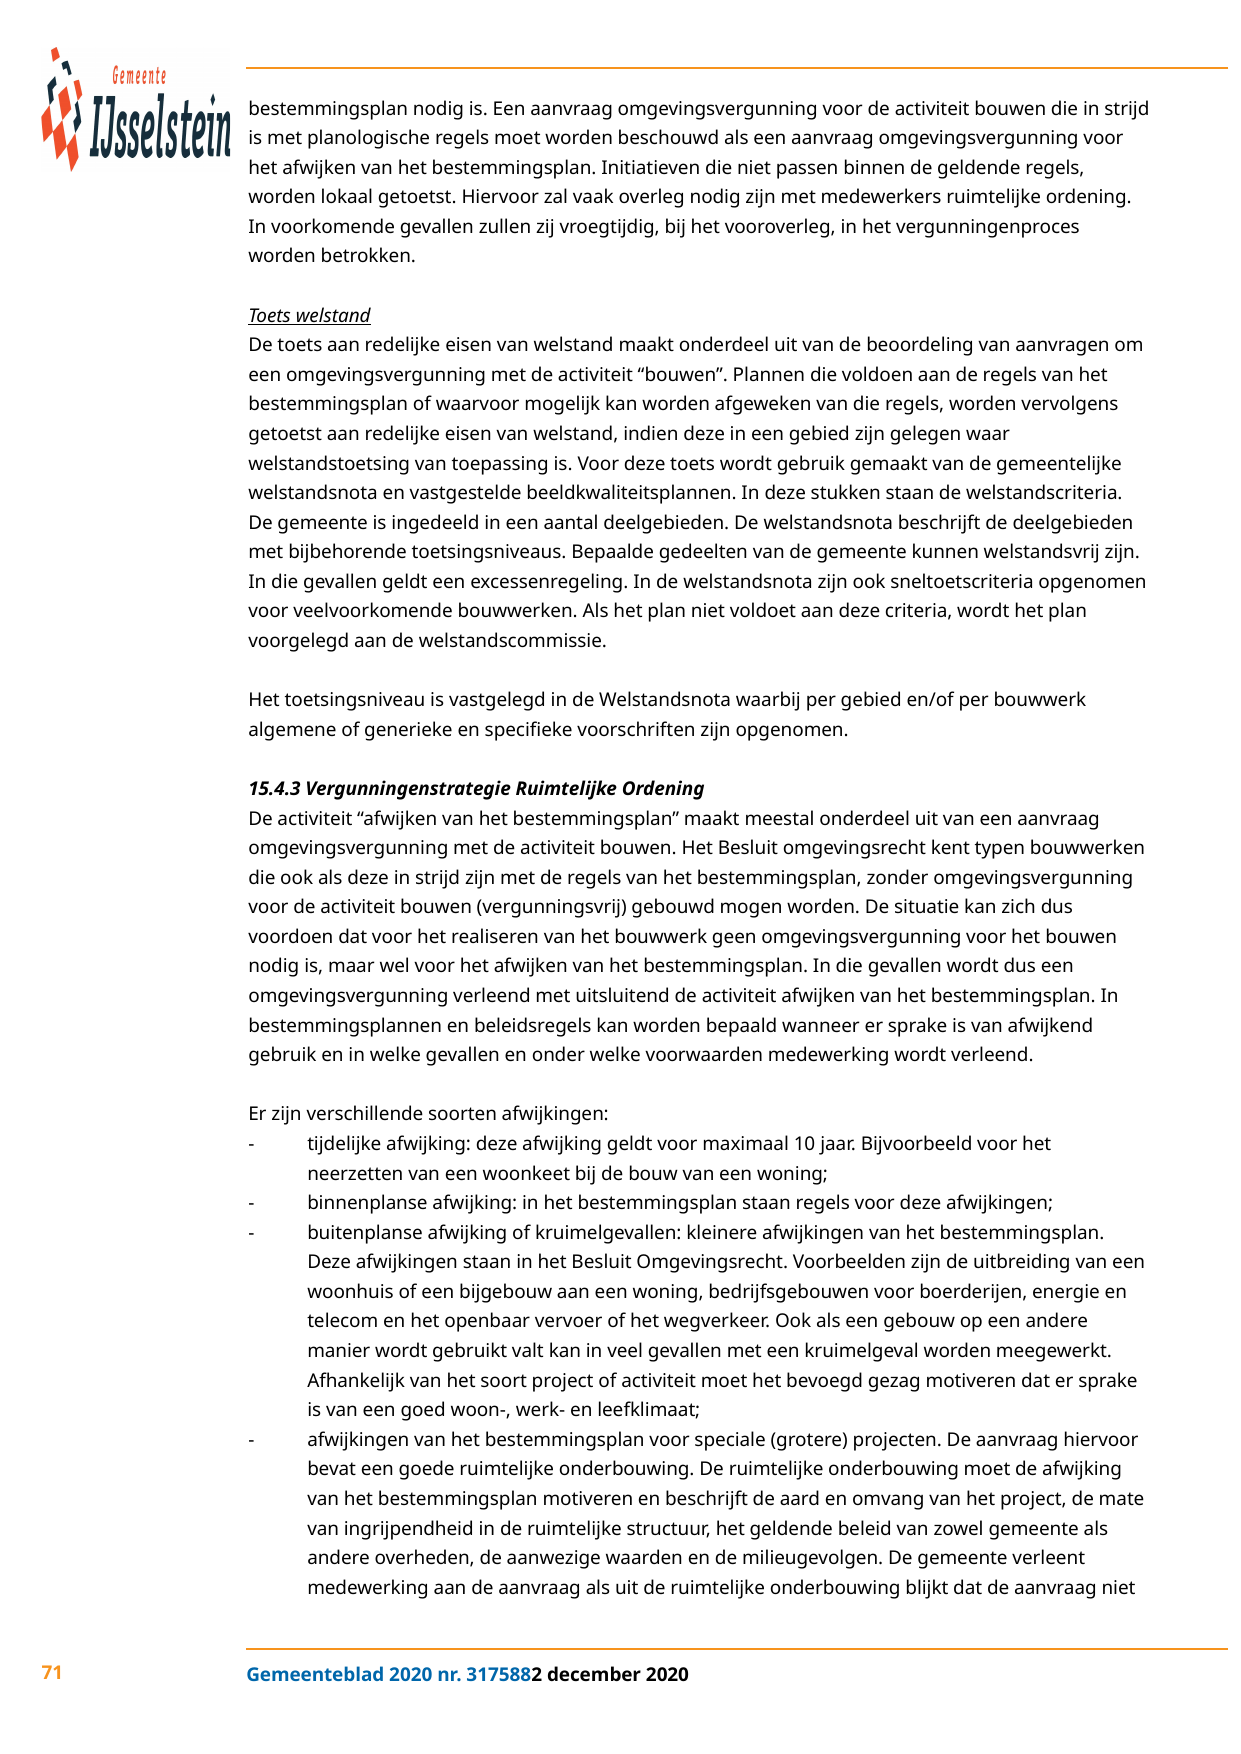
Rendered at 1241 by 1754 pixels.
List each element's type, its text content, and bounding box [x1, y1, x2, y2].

list binnenplanse afwijking: in het bestemmingsplan staan regels voor deze afwijkingen; [248, 1189, 1152, 1215]
text Er zijn verschillende soorten afwijkingen: [248, 1101, 1152, 1126]
list tijdelijke afwijking: deze afwijking geldt voor maximaal 10 jaar. Bijvoorbeeld voor het neerzetten van een woonkeet bij de bouw van een woning; [248, 1130, 1152, 1186]
list buitenplanse afwijking of kruimelgevallen: kleinere afwijkingen van het bestemmingsplan. Deze afwijkingen staan in het Besluit Omgevingsrecht. Voorbeelden zijn de uitbreiding van een woonhuis of een bijgebouw aan een woning, bedrijfsgebouwen voor boerderijen, energie en telecom en het openbaar vervoer of het wegverkeer. Ook als een gebouw op een andere manier wordt gebruikt valt kan in veel gevallen met een kruimelgeval worden meegewerkt. Afhankelijk van het soort project of activiteit moet het bevoegd gezag motiveren dat er sprake is van een goed woon-, werk- en leefklimaat; [248, 1219, 1152, 1422]
text 15.4.3 Vergunningenstrategie Ruimtelijke Ordening [248, 775, 1152, 801]
text De activiteit “afwijken van het bestemmingsplan” maakt meestal onderdeel uit van een aanvraag omgevingsvergunning met de activiteit bouwen. Het Besluit omgevingsrecht kent typen bouwwerken die ook als deze in strijd zijn met de regels van het bestemmingsplan, zonder omgevingsvergunning voor de activiteit bouwen (vergunningsvrij) gebouwd mogen worden. De situatie kan zich dus voordoen dat voor het realiseren van het bouwwerk geen omgevingsvergunning voor het bouwen nodig is, maar wel voor het afwijken van het bestemmingsplan. In die gevallen wordt dus een omgevingsvergunning verleend met uitsluitend de activiteit afwijken van het bestemmingsplan. In bestemmingsplannen en beleidsregels kan worden bepaald wanneer er sprake is van afwijkend gebruik en in welke gevallen en onder welke voorwaarden medewerking wordt verleend. [248, 805, 1152, 1067]
picture [41, 47, 231, 172]
text bestemmingsplan nodig is. Een aanvraag omgevingsvergunning voor de activiteit bouwen die in strijd is met planologische regels moet worden beschouwd als een aanvraag omgevingsvergunning voor het afwijken van het bestemmingsplan. Initiatieven die niet passen binnen de geldende regels, worden lokaal getoetst. Hiervoor zal vaak overleg nodig zijn met medewerkers ruimtelijke ordening. In voorkomende gevallen zullen zij vroegtijdig, bij het vooroverleg, in het vergunningenproces worden betrokken. [248, 95, 1152, 268]
list afwijkingen van het bestemmingsplan voor speciale (grotere) projecten. De aanvraag hiervoor bevat een goede ruimtelijke onderbouwing. De ruimtelijke onderbouwing moet de afwijking van het bestemmingsplan motiveren en beschrijft de aard en omvang van het project, de mate van ingrijpendheid in de ruimtelijke structuur, het geldende beleid van zowel gemeente als andere overheden, de aanwezige waarden en de milieugevolgen. De gemeente verleent medewerking aan de aanvraag als uit de ruimtelijke onderbouwing blijkt dat de aanvraag niet [248, 1426, 1152, 1600]
text Toets welstand [248, 302, 1152, 328]
text De toets aan redelijke eisen van welstand maakt onderdeel uit van de beoordeling van aanvragen om een omgevingsvergunning met de activiteit “bouwen”. Plannen die voldoen aan de regels van het bestemmingsplan of waarvoor mogelijk kan worden afgeweken van die regels, worden vervolgens getoetst aan redelijke eisen van welstand, indien deze in een gebied zijn gelegen waar welstandstoetsing van toepassing is. Voor deze toets wordt gebruik gemaakt van de gemeentelijke welstandsnota en vastgestelde beeldkwaliteitsplannen. In deze stukken staan de welstandscriteria. De gemeente is ingedeeld in een aantal deelgebieden. De welstandsnota beschrijft de deelgebieden met bijbehorende toetsingsniveaus. Bepaalde gedeelten van de gemeente kunnen welstandsvrij zijn. In die gevallen geldt een excessenregeling. In de welstandsnota zijn ook sneltoetscriteria opgenomen voor veelvoorkomende bouwwerken. Als het plan niet voldoet aan deze criteria, wordt het plan voorgelegd aan de welstandscommissie. [248, 331, 1152, 653]
text Het toetsingsniveau is vastgelegd in de Welstandsnota waarbij per gebied en/of per bouwwerk algemene of generieke en specifieke voorschriften zijn opgenomen. [248, 686, 1152, 742]
